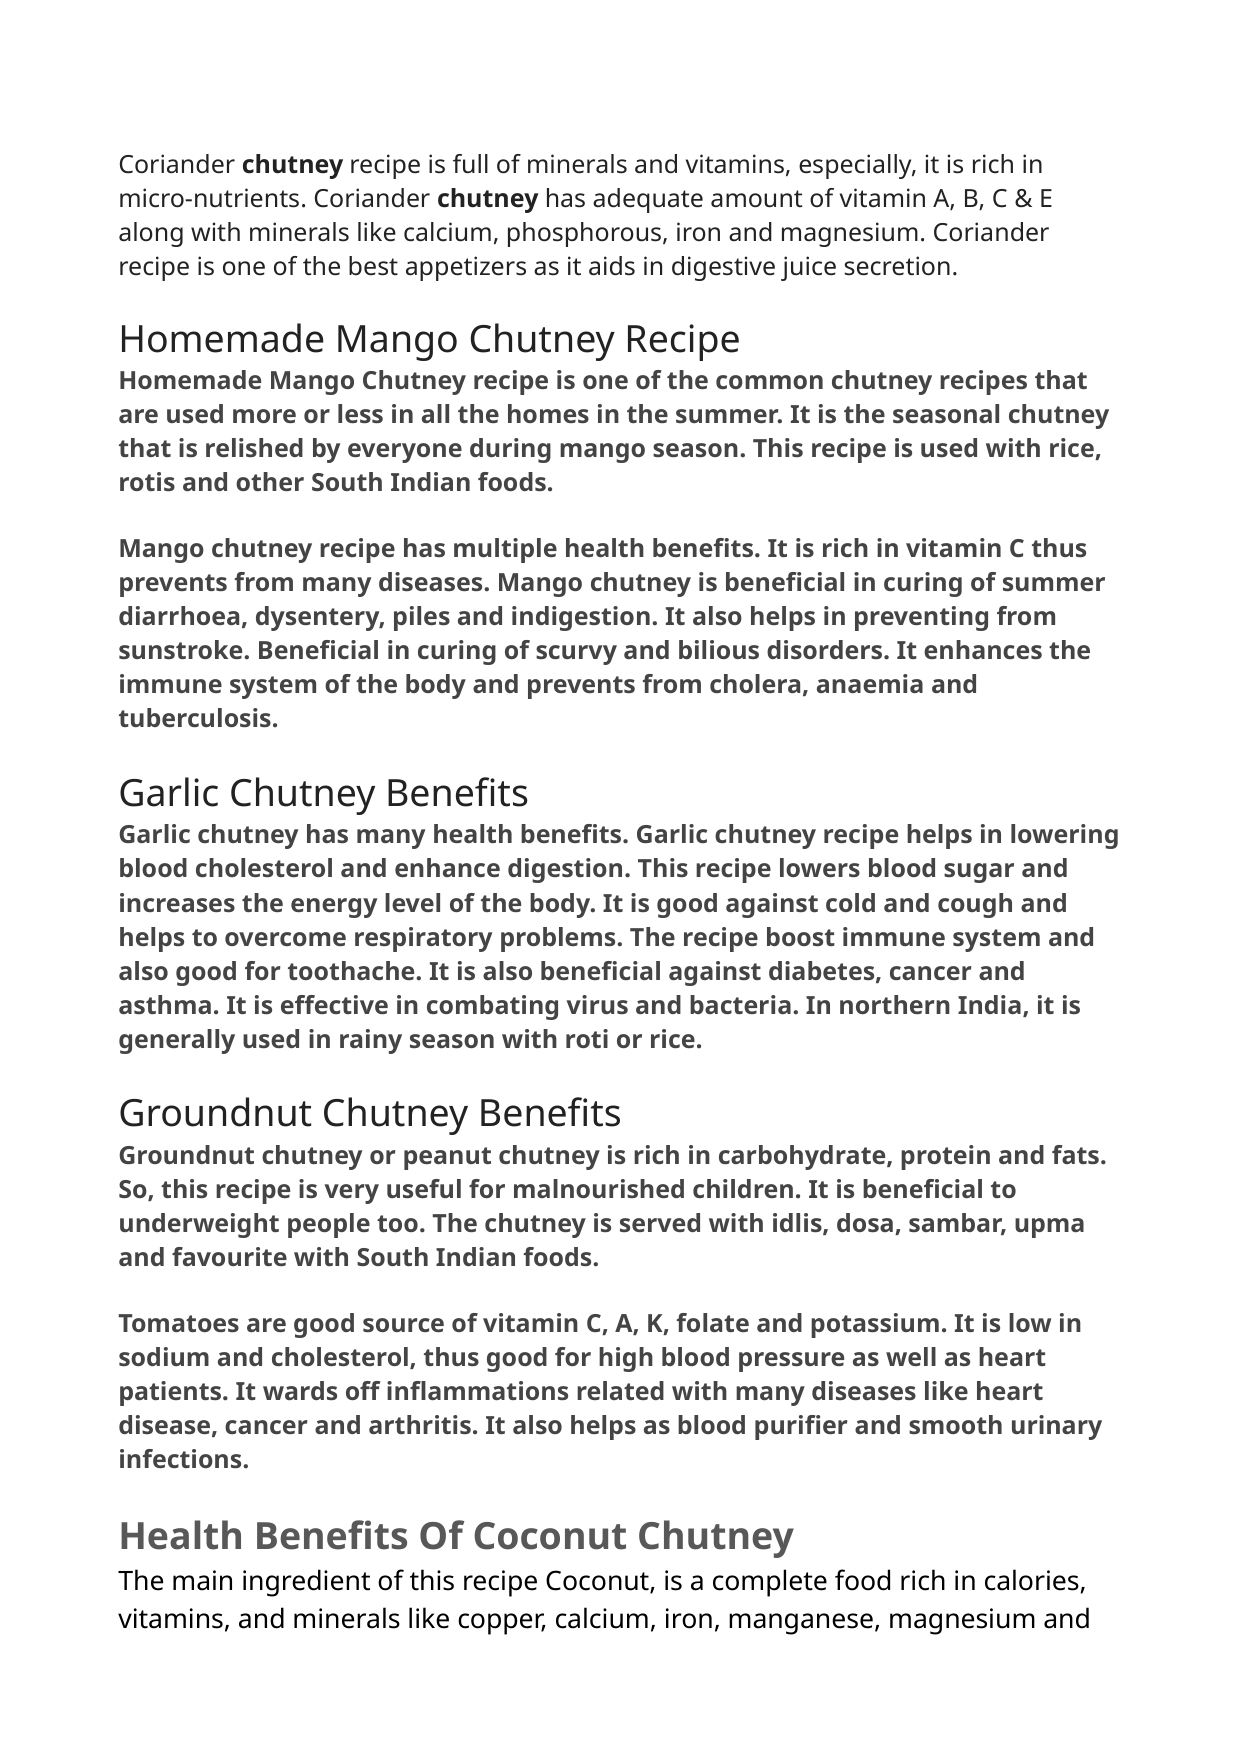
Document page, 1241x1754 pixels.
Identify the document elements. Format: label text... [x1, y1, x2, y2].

subtitle Garlic Chutney Benefits [118, 766, 1122, 817]
subtitle Homemade Mango Chutney Recipe [118, 312, 1122, 363]
text The main ingredient of this recipe Coconut, is a complete food rich in calories, vitamins, and minerals like copper, calcium, iron, manganese, magnesium and [118, 1561, 1122, 1636]
text Groundnut chutney or peanut chutney is rich in carbohydrate, protein and fats. So, this recipe is very useful for malnourished children. It is beneficial to underweight people too. The chutney is served with idlis, dosa, sambar, upma and favourite with South Indian foods. [118, 1138, 1122, 1274]
subtitle Groundnut Chutney Benefits [118, 1087, 1122, 1138]
text Garlic chutney has many health benefits. Garlic chutney recipe helps in lowering blood cholesterol and enhance digestion. This recipe lowers blood sugar and increases the energy level of the body. It is good against cold and cough and helps to overcome respiratory problems. The recipe boost immune system and also good for toothache. It is also beneficial against diabetes, cancer and asthma. It is effective in combating virus and bacteria. In northern India, it is generally used in rainy season with roti or rice. [118, 817, 1122, 1056]
text Mango chutney recipe has multiple health benefits. It is rich in vitamin C thus prevents from many diseases. Mango chutney is beneficial in curing of summer diarrhoea, dysentery, piles and indigestion. It also helps in preventing from sunstroke. Beneficial in curing of scurvy and bilious disorders. It enhances the immune system of the body and prevents from cholera, anaemia and tuberculosis. [118, 530, 1122, 735]
text Tomatoes are good source of vitamin C, A, K, folate and potassium. It is low in sodium and cholesterol, thus good for high blood pressure as well as heart patients. It wards off inflammations related with many diseases like heart disease, cancer and arthritis. It also helps as blood purifier and smooth urinary infections. [118, 1305, 1122, 1476]
subtitle Health Benefits Of Coconut Chutney [118, 1510, 1122, 1561]
text Homemade Mango Chutney recipe is one of the common chutney recipes that are used more or less in all the homes in the summer. It is the seasonal chutney that is relished by everyone during mango season. This recipe is used with rice, rotis and other South Indian foods. [118, 363, 1122, 499]
text Coriander chutney recipe is full of minerals and vitamins, especially, it is rich in micro-nutrients. Coriander chutney has adequate amount of vitamin A, B, C & E along with minerals like calcium, phosphorous, iron and magnesium. Coriander recipe is one of the best appetizers as it aids in digestive juice secretion. [118, 147, 1122, 283]
